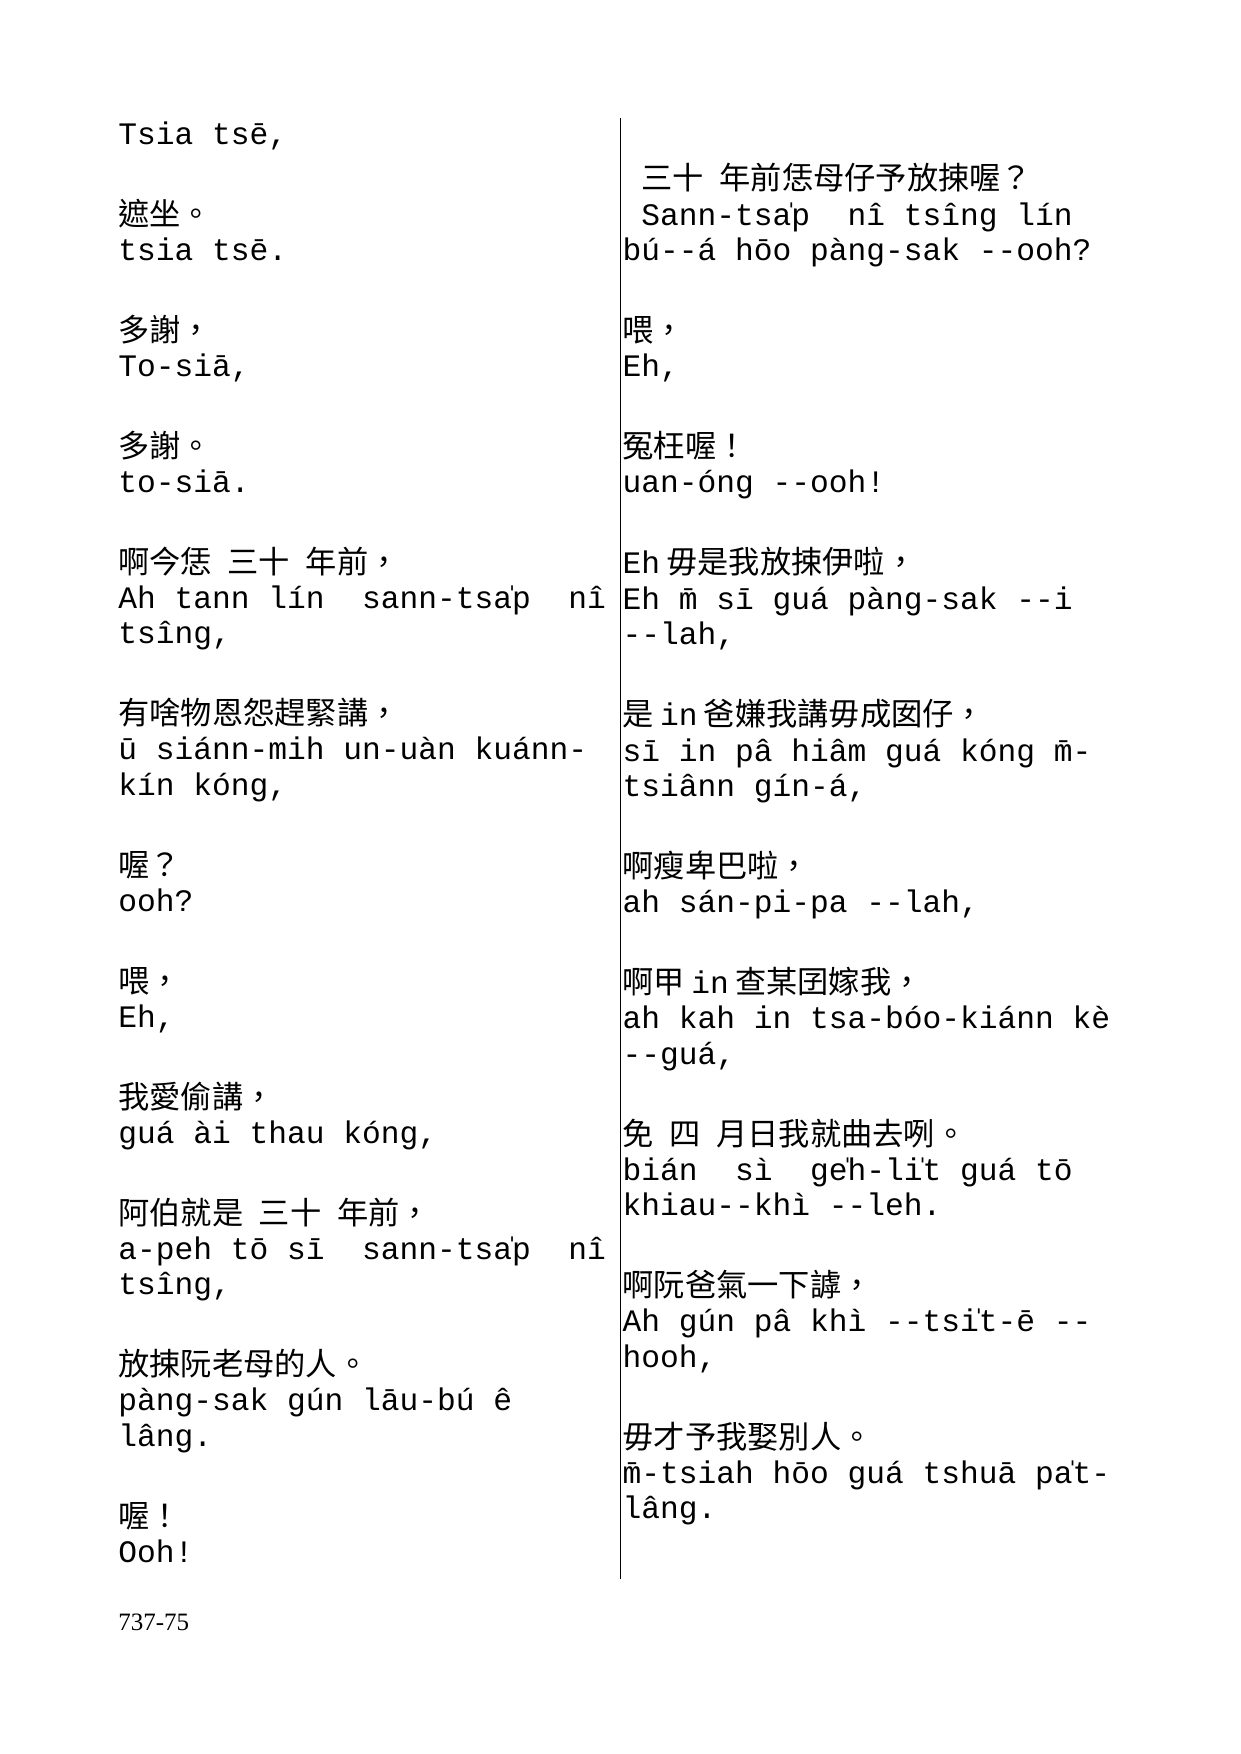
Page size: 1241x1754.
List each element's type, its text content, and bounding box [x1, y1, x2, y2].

text sī in pâ hiâm guá kóng m̄-tsiânn gín-á, [622, 735, 1122, 806]
text 放捒阮老母的人。 [118, 1339, 618, 1385]
text Eh, [622, 351, 1122, 386]
text ah sán-pi-pa --lah, [622, 886, 1122, 922]
text guá ài thau kóng, [118, 1117, 618, 1153]
text pàng-sak gún lāu-bú ê lâng. [118, 1385, 618, 1456]
text 啊瘦卑巴啦， [622, 841, 1122, 886]
text Ah gún pâ khì --tsi̍t-ē --hooh, [622, 1306, 1122, 1377]
text 多謝， [118, 305, 618, 350]
text Eh毋是我放捒伊啦， [622, 537, 1122, 583]
text Ooh! [118, 1536, 618, 1572]
text tsia tsē. [118, 234, 618, 269]
text Ah tann lín sann-tsa̍p nî tsîng, [118, 582, 618, 653]
text 喔？ [118, 840, 618, 885]
text 三十 年前恁母仔予放捒喔？ [622, 153, 1122, 199]
text 啊今恁 三十 年前， [118, 537, 618, 582]
text 喂， [118, 956, 618, 1001]
text to-siā. [118, 466, 618, 502]
text Sann-tsa̍p nî tsîng lín bú--á hōo pàng-sak --ooh? [622, 199, 1122, 270]
text uan-óng --ooh! [622, 467, 1122, 502]
text 有啥物恩怨趕緊講， [118, 688, 618, 734]
text 是in爸嫌我講毋成囡仔， [622, 689, 1122, 735]
text 免 四 月日我就曲去咧。 [622, 1109, 1122, 1154]
text 啊甲in查某囝嫁我， [622, 957, 1122, 1003]
text 阿伯就是 三十 年前， [118, 1188, 618, 1233]
text 喔！ [118, 1491, 618, 1536]
text a-peh tō sī sann-tsa̍p nî tsîng, [118, 1233, 618, 1304]
text 多謝。 [118, 421, 618, 466]
text 冤枉喔！ [622, 421, 1122, 467]
text Eh m̄ sī guá pàng-sak --i --lah, [622, 583, 1122, 654]
text ū siánn-mih un-uàn kuánn-kín kóng, [118, 734, 618, 804]
text m̄-tsiah hōo guá tshuā pa̍t-lâng. [622, 1457, 1122, 1528]
text ooh? [118, 885, 618, 921]
text 喂， [622, 305, 1122, 351]
text To-siā, [118, 350, 618, 386]
text Tsia tsē, [118, 118, 618, 153]
text 我愛偷講， [118, 1072, 618, 1117]
text ah kah in tsa-bóo-kiánn kè --guá, [622, 1003, 1122, 1074]
text 毋才予我娶別人。 [622, 1412, 1122, 1457]
text Eh, [118, 1001, 618, 1037]
text bián sì ge̍h-li̍t guá tō khiau--khì --leh. [622, 1154, 1122, 1225]
text 啊阮爸氣一下謼， [622, 1261, 1122, 1306]
text 遮坐。 [118, 189, 618, 234]
